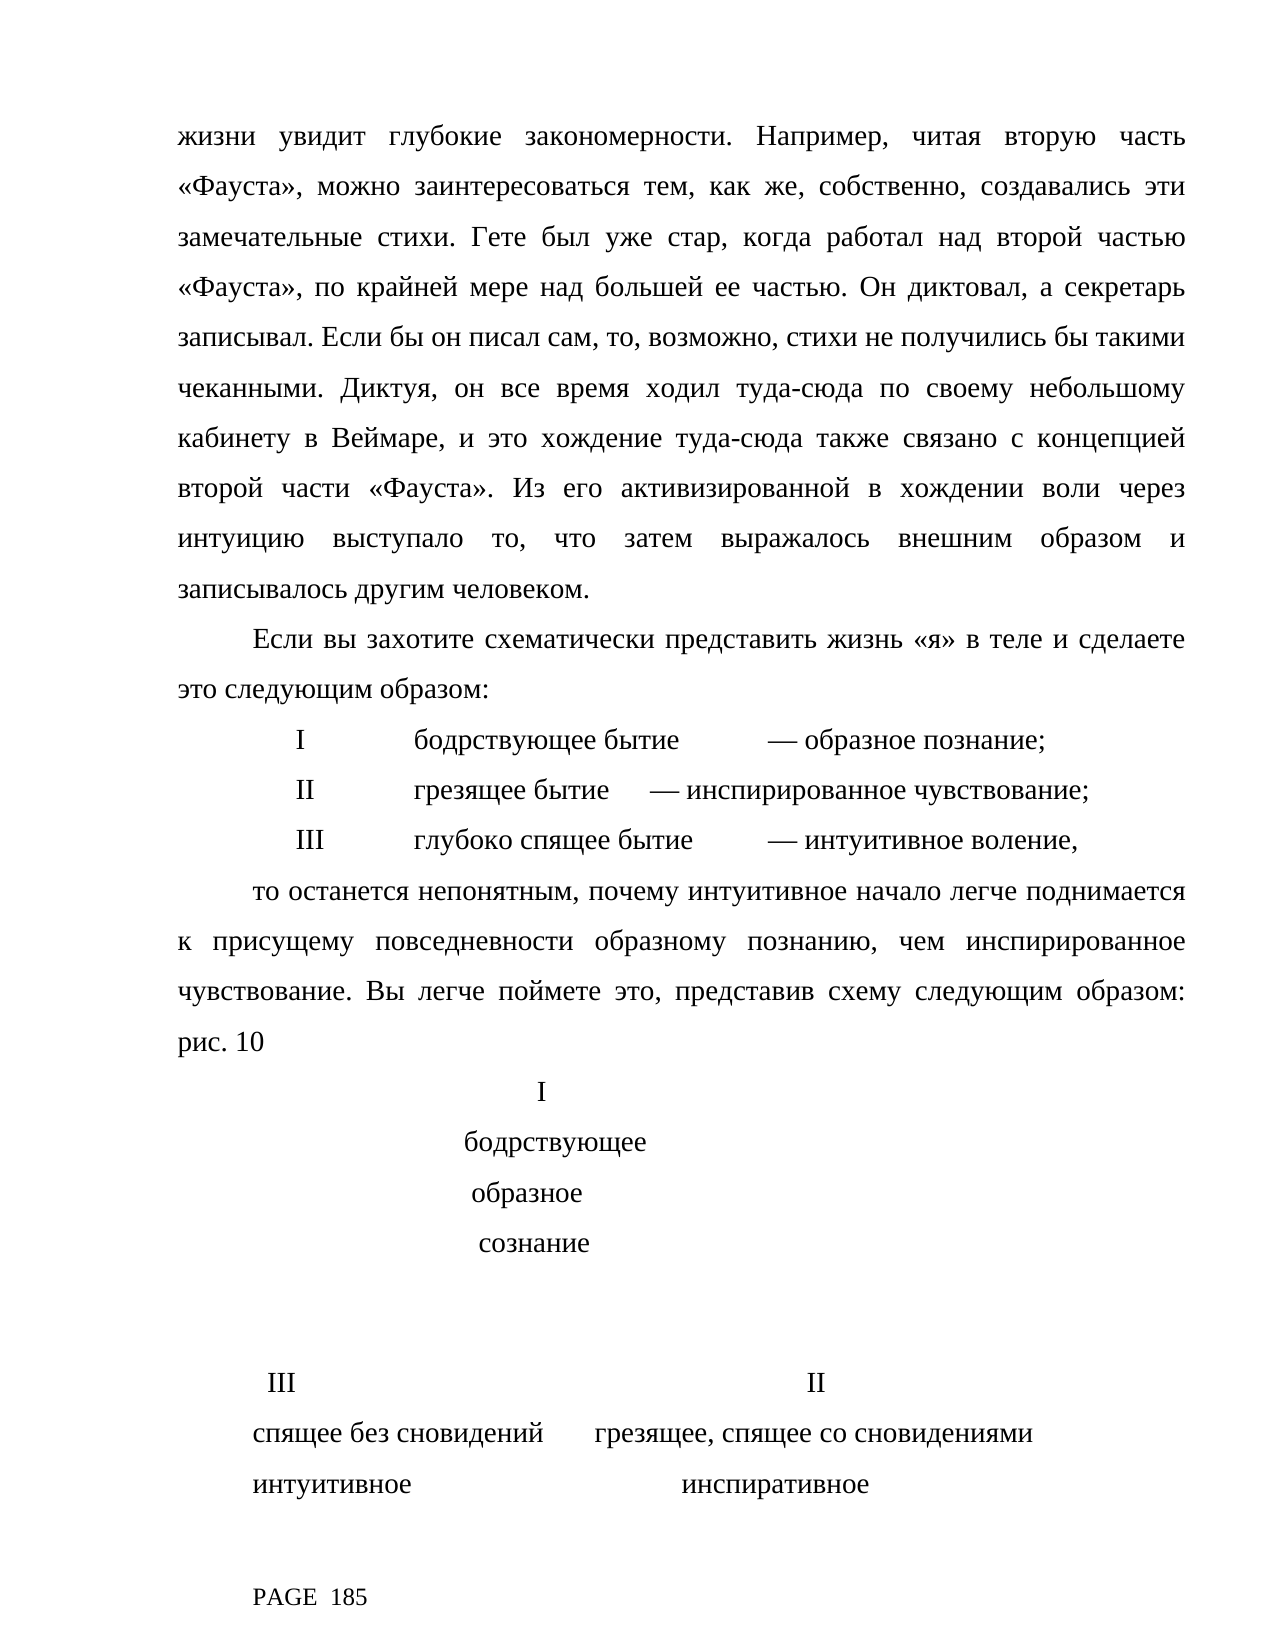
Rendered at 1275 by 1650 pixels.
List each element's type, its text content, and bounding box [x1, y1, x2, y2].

text I [177, 1074, 1186, 1108]
text жизни увидит глубокие закономерности. Например, читая вторую часть «Фауста», можно заинтересоваться тем, как же, собственно, создавались эти замечательные стихи. Гете был уже стар, когда работал над второй частью «Фауста», по крайней мере над большей ее частью. Он диктовал, а секретарь записывал. Если бы он писал сам, то, возможно, стихи не получились бы такими чеканными. Диктуя, он все время ходил туда-сюда по своему небольшому кабинету в Веймаре, и это хождение туда-сюда также связано с концепцией второй части «Фауста». Из его активизированной в хождении воли через интуицию выступало то, что затем выражалось внешним образом и записывалось другим человеком. [177, 118, 1186, 604]
text бодрствующее [177, 1124, 1186, 1158]
text Если вы захотите схематически представить жизнь «я» в теле и сделаете это следующим образом: [177, 621, 1186, 705]
text образное [177, 1175, 1186, 1208]
text I бодрствующее бытие — образное познание; [177, 722, 1186, 755]
text то останется непонятным, почему интуитивное начало легче поднимается к присущему повседневности образному познанию, чем инспирированное чувствование. Вы легче поймете это, представив схему следующим образом: рис. 10 [177, 873, 1186, 1057]
text II грезящее бытие — инспирированное чувствование; [177, 772, 1186, 806]
text спящее без сновидений грезящее, спящее со сновидениями [177, 1416, 1186, 1449]
text интуитивное инспиративное [177, 1466, 1186, 1499]
text сознание [177, 1225, 1186, 1258]
text III глубоко спящее бытие — интуитивное воление, [177, 822, 1186, 856]
text III II [177, 1365, 1186, 1399]
